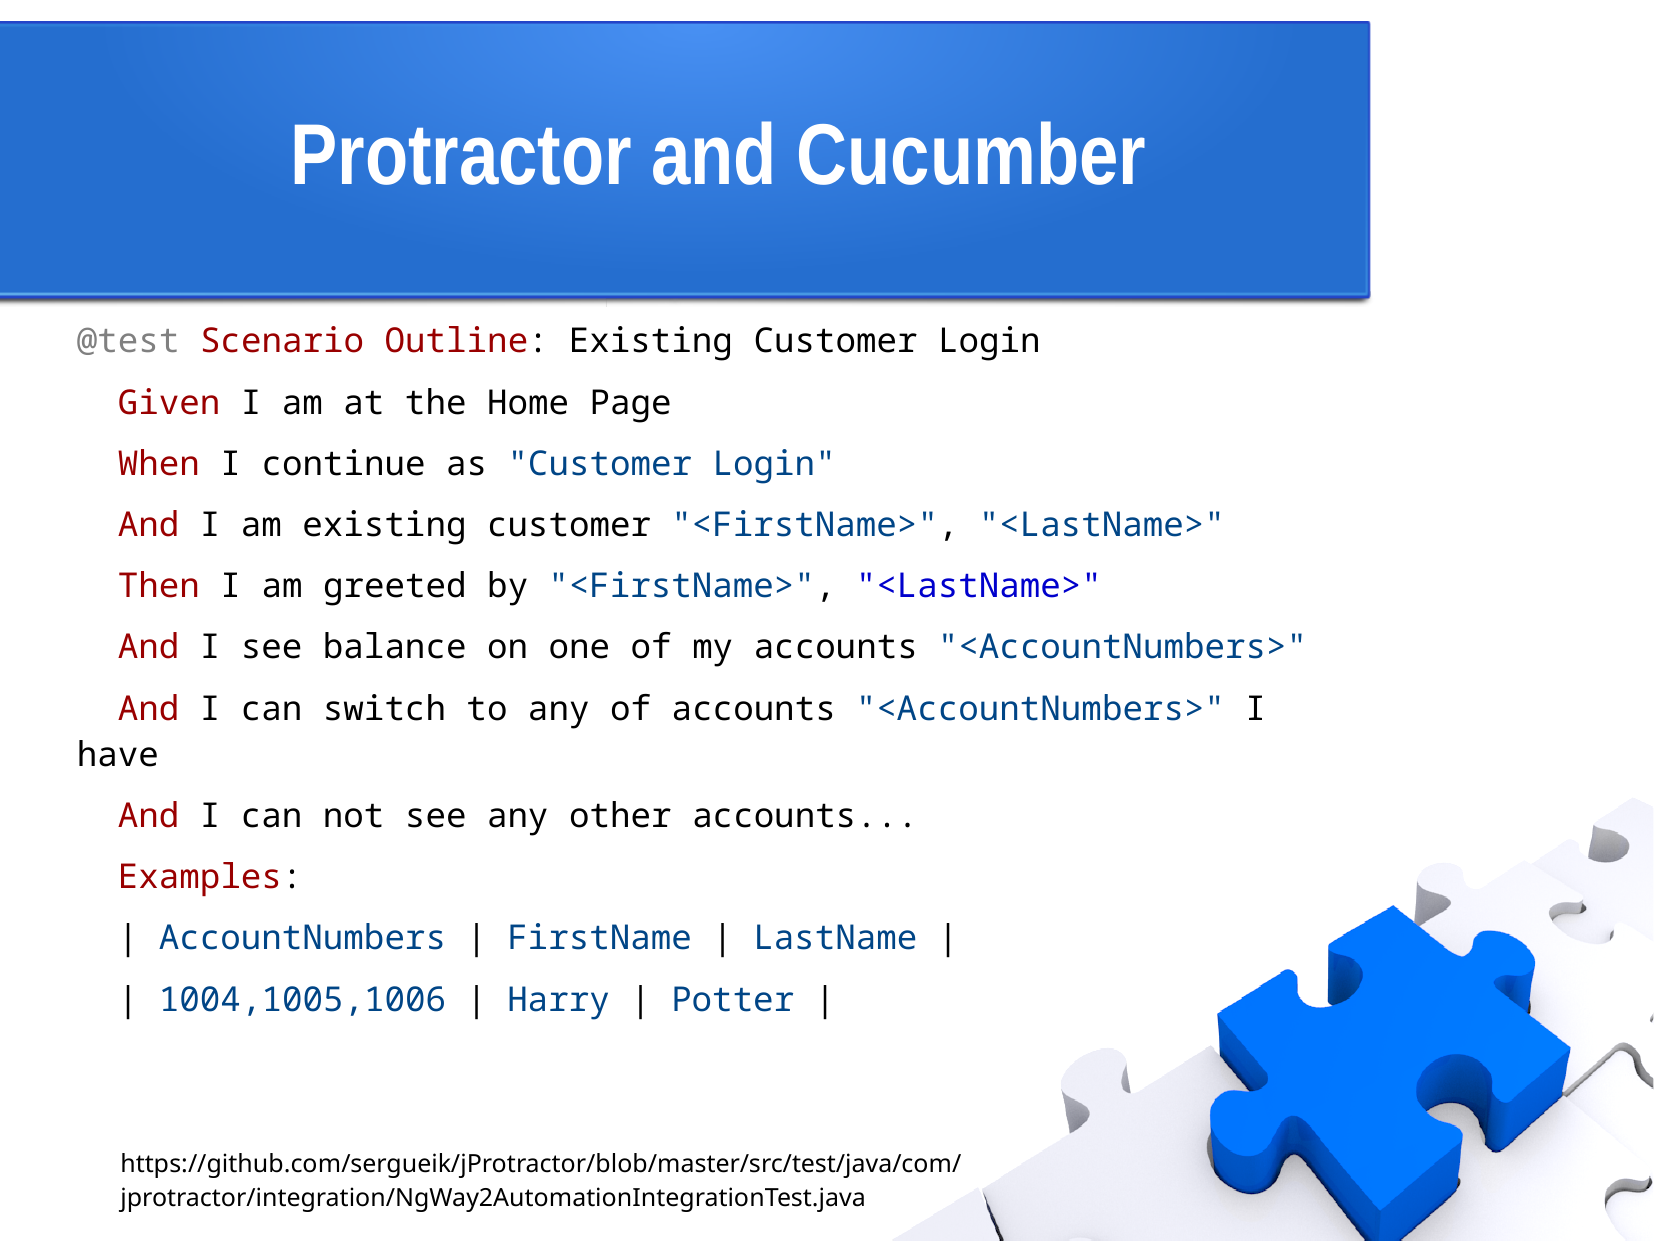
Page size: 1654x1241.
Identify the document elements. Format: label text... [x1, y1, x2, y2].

picture [872, 655, 1654, 1241]
list @test Scenario Outline: Existing Customer Login Given I am at the Home Page When I continue as "Customer Login" And I am existing customer "<FirstName>", "<LastName>" Then I am greeted by "<FirstName>", "<LastName>" And I see balance on one of my accounts "<AccountNumbers>" And I can switch to any of accounts "<AccountNumbers>" I have And I can not see any other accounts... Examples: | AccountNumbers | FirstName | LastName | | 1004,1005,1006 | Harry | Potter | [76, 316, 1312, 1036]
picture [0, 21, 1375, 307]
text_box https://github.com/sergueik/jProtractor/blob/master/src/test/java/com/jprotractor/integration/NgWay2AutomationIntegrationTest.java [105, 1137, 991, 1241]
title Protractor and Cucumber [82, 49, 1356, 257]
